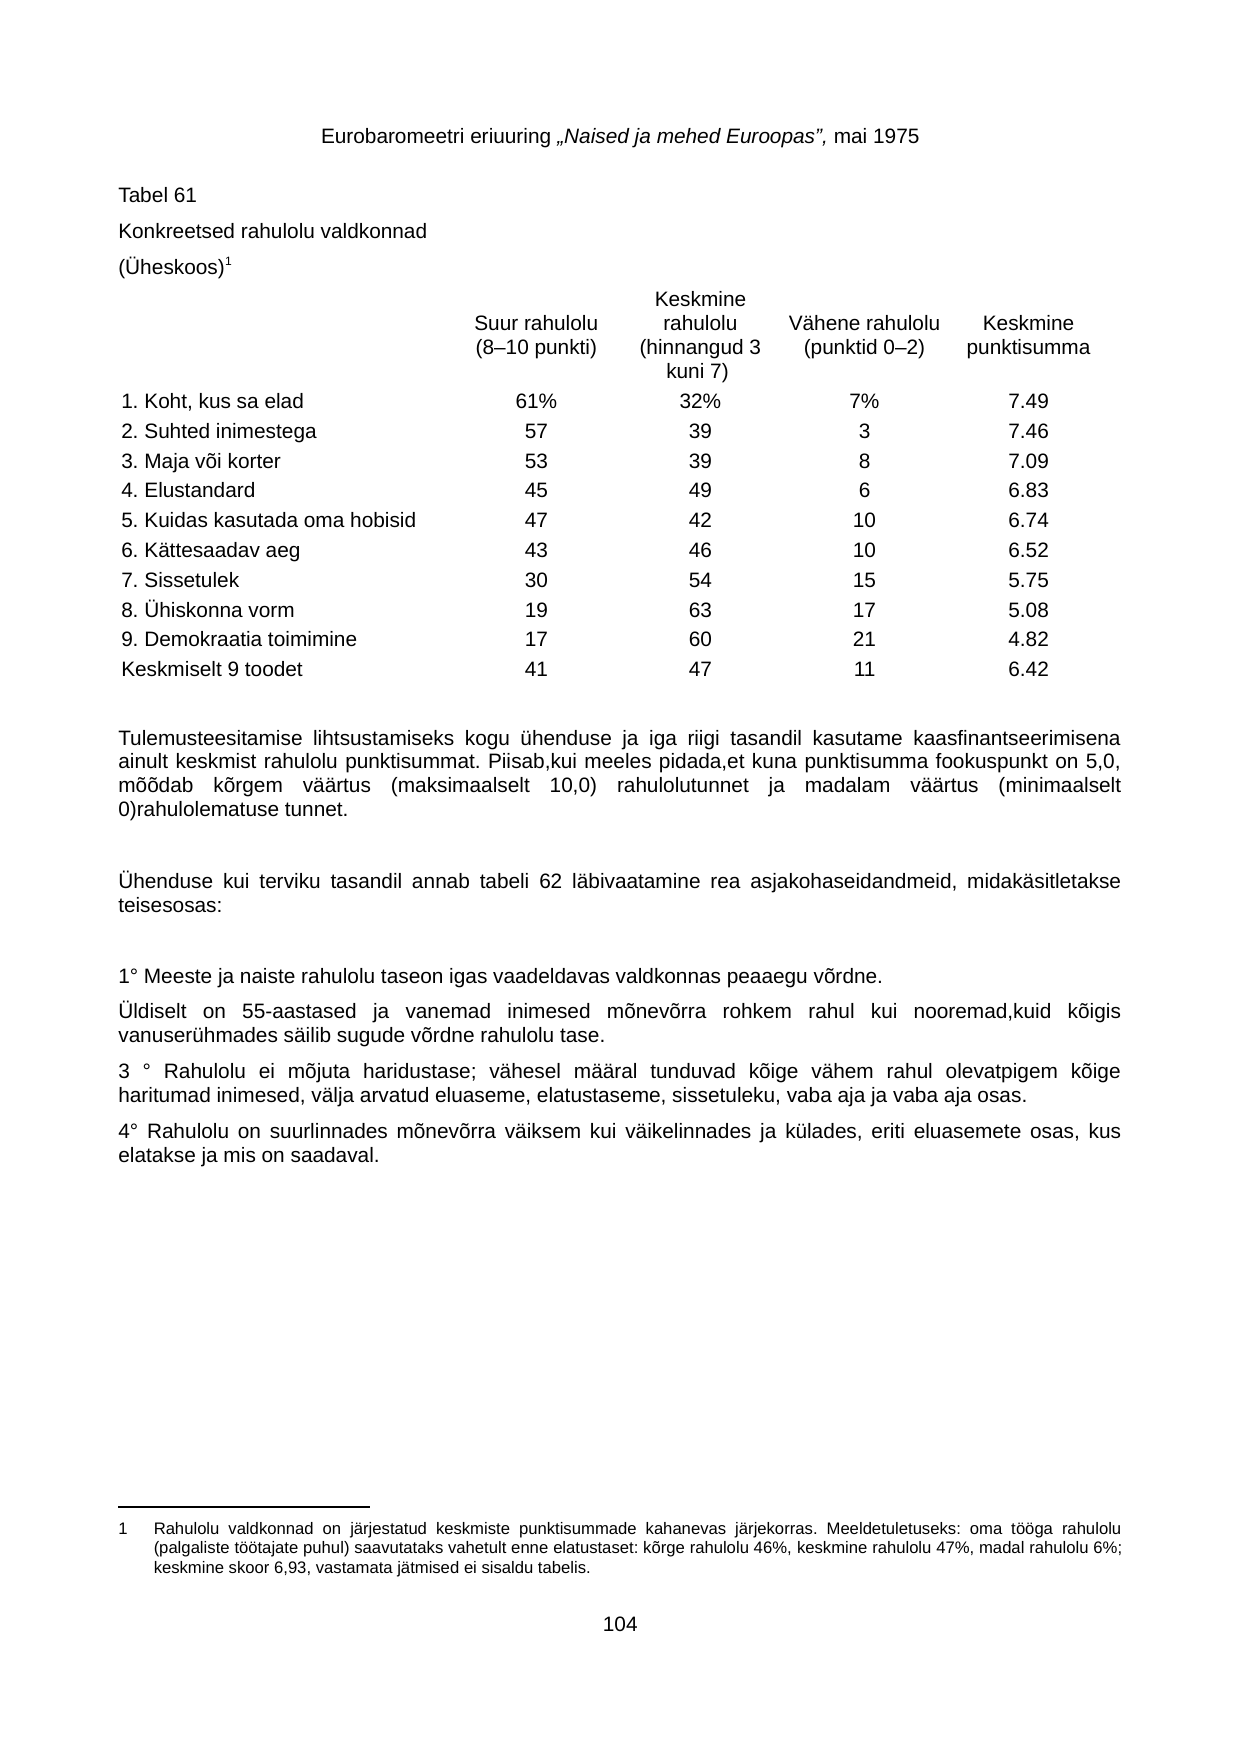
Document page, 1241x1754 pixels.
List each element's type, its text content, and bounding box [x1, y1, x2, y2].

table_cell 6,83 [946, 475, 1110, 505]
table_cell 54 [618, 565, 782, 594]
table_cell 10 [782, 535, 946, 565]
table_cell 47 [618, 654, 782, 684]
table_cell 5. Kuidas kasutada oma hobisid [118, 505, 454, 535]
table_cell 3 [782, 416, 946, 446]
table_header [118, 284, 454, 386]
text 4° Rahulolu on suurlinnades mõnevõrra väiksem kui väikelinnades ja külades, eriti eluasemete osas, kus elatakse ja mis on saadaval. [118, 1118, 1122, 1166]
table_cell 39 [618, 416, 782, 446]
text Ühenduse kui terviku tasandil annab tabeli 62 läbivaatamine rea asjakohaseidandmeid, midakäsitletakse teisesosas: [118, 868, 1122, 916]
table_cell 8 [782, 446, 946, 475]
table_cell 6,42 [946, 654, 1110, 684]
text Rahulolu valdkonnad on järjestatud keskmiste punktisummade kahanevas järjekorras. Meeldetuletuseks: oma tööga rahulolu (palgaliste töötajate puhul) saavutataks vahetult enne elatustaset: kõrge rahulolu 46%, keskmine rahulolu 47%, madal rahulolu 6%; keskmine skoor 6,93, vastamata jätmised ei sisaldu tabelis. [118, 1519, 1122, 1577]
table_cell 61% [454, 386, 618, 416]
table_header Vähene rahulolu (punktid 0–2) [782, 284, 946, 386]
table_cell 49 [618, 475, 782, 505]
table_cell 39 [618, 446, 782, 475]
table_cell 47 [454, 505, 618, 535]
table_cell 42 [618, 505, 782, 535]
table_cell 9. Demokraatia toimimine [118, 624, 454, 654]
table_cell 11 [782, 654, 946, 684]
table_cell 8. Ühiskonna vorm [118, 595, 454, 624]
table_cell 32% [618, 386, 782, 416]
table_cell 7. Sissetulek [118, 565, 454, 594]
table_cell 7,49 [946, 386, 1110, 416]
table_cell 3. Maja või korter [118, 446, 454, 475]
table_header Keskmine punktisumma [946, 284, 1110, 386]
table_cell 4,82 [946, 624, 1110, 654]
text Üldiselt on 55-aastased ja vanemad inimesed mõnevõrra rohkem rahul kui nooremad,kuid kõigis vanuserühmades säilib sugude võrdne rahulolu tase. [118, 999, 1122, 1047]
table_cell 7,46 [946, 416, 1110, 446]
table_header Keskmine rahulolu (hinnangud 3 kuni 7) [618, 284, 782, 386]
table_cell 43 [454, 535, 618, 565]
table_cell 2. Suhted inimestega [118, 416, 454, 446]
table_cell 7% [782, 386, 946, 416]
table_cell 15 [782, 565, 946, 594]
table_cell 5,75 [946, 565, 1110, 594]
table_cell 57 [454, 416, 618, 446]
table_cell 4. Elustandard [118, 475, 454, 505]
table_cell 10 [782, 505, 946, 535]
table_cell 46 [618, 535, 782, 565]
table_cell 53 [454, 446, 618, 475]
text 1° Meeste ja naiste rahulolu taseon igas vaadeldavas valdkonnas peaaegu võrdne. [118, 964, 1122, 988]
table_cell 17 [454, 624, 618, 654]
table_cell 19 [454, 595, 618, 624]
table_cell 1. Koht, kus sa elad [118, 386, 454, 416]
text 3 ° Rahulolu ei mõjuta haridustase; vähesel määral tunduvad kõige vähem rahul olevatpigem kõige haritumad inimesed, välja arvatud eluaseme, elatustaseme, sissetuleku, vaba aja ja vaba aja osas. [118, 1059, 1122, 1107]
text (Üheskoos) [118, 254, 1122, 278]
table_cell 17 [782, 595, 946, 624]
text Konkreetsed rahulolu valdkonnad [118, 219, 1122, 243]
table_cell 6,74 [946, 505, 1110, 535]
table_header Suur rahulolu (8–10 punkti) [454, 284, 618, 386]
table_cell 6,52 [946, 535, 1110, 565]
table_cell Keskmiselt 9 toodet [118, 654, 454, 684]
table_cell 41 [454, 654, 618, 684]
table_cell 21 [782, 624, 946, 654]
table_cell 6 [782, 475, 946, 505]
table_cell 6. Kättesaadav aeg [118, 535, 454, 565]
table_cell 45 [454, 475, 618, 505]
table_cell 60 [618, 624, 782, 654]
table_cell 30 [454, 565, 618, 594]
table_cell 63 [618, 595, 782, 624]
text Tabel 61 [118, 183, 1122, 207]
table_cell 7,09 [946, 446, 1110, 475]
table_cell 5,08 [946, 595, 1110, 624]
text Tulemusteesitamise lihtsustamiseks kogu ühenduse ja iga riigi tasandil kasutame kaasfinantseerimisena ainult keskmist rahulolu punktisummat. Piisab,kui meeles pidada,et kuna punktisumma fookuspunkt on 5,0, mõõdab kõrgem väärtus (maksimaalselt 10,0) rahulolutunnet ja madalam väärtus (minimaalselt 0)rahulolematuse tunnet. [118, 725, 1122, 821]
